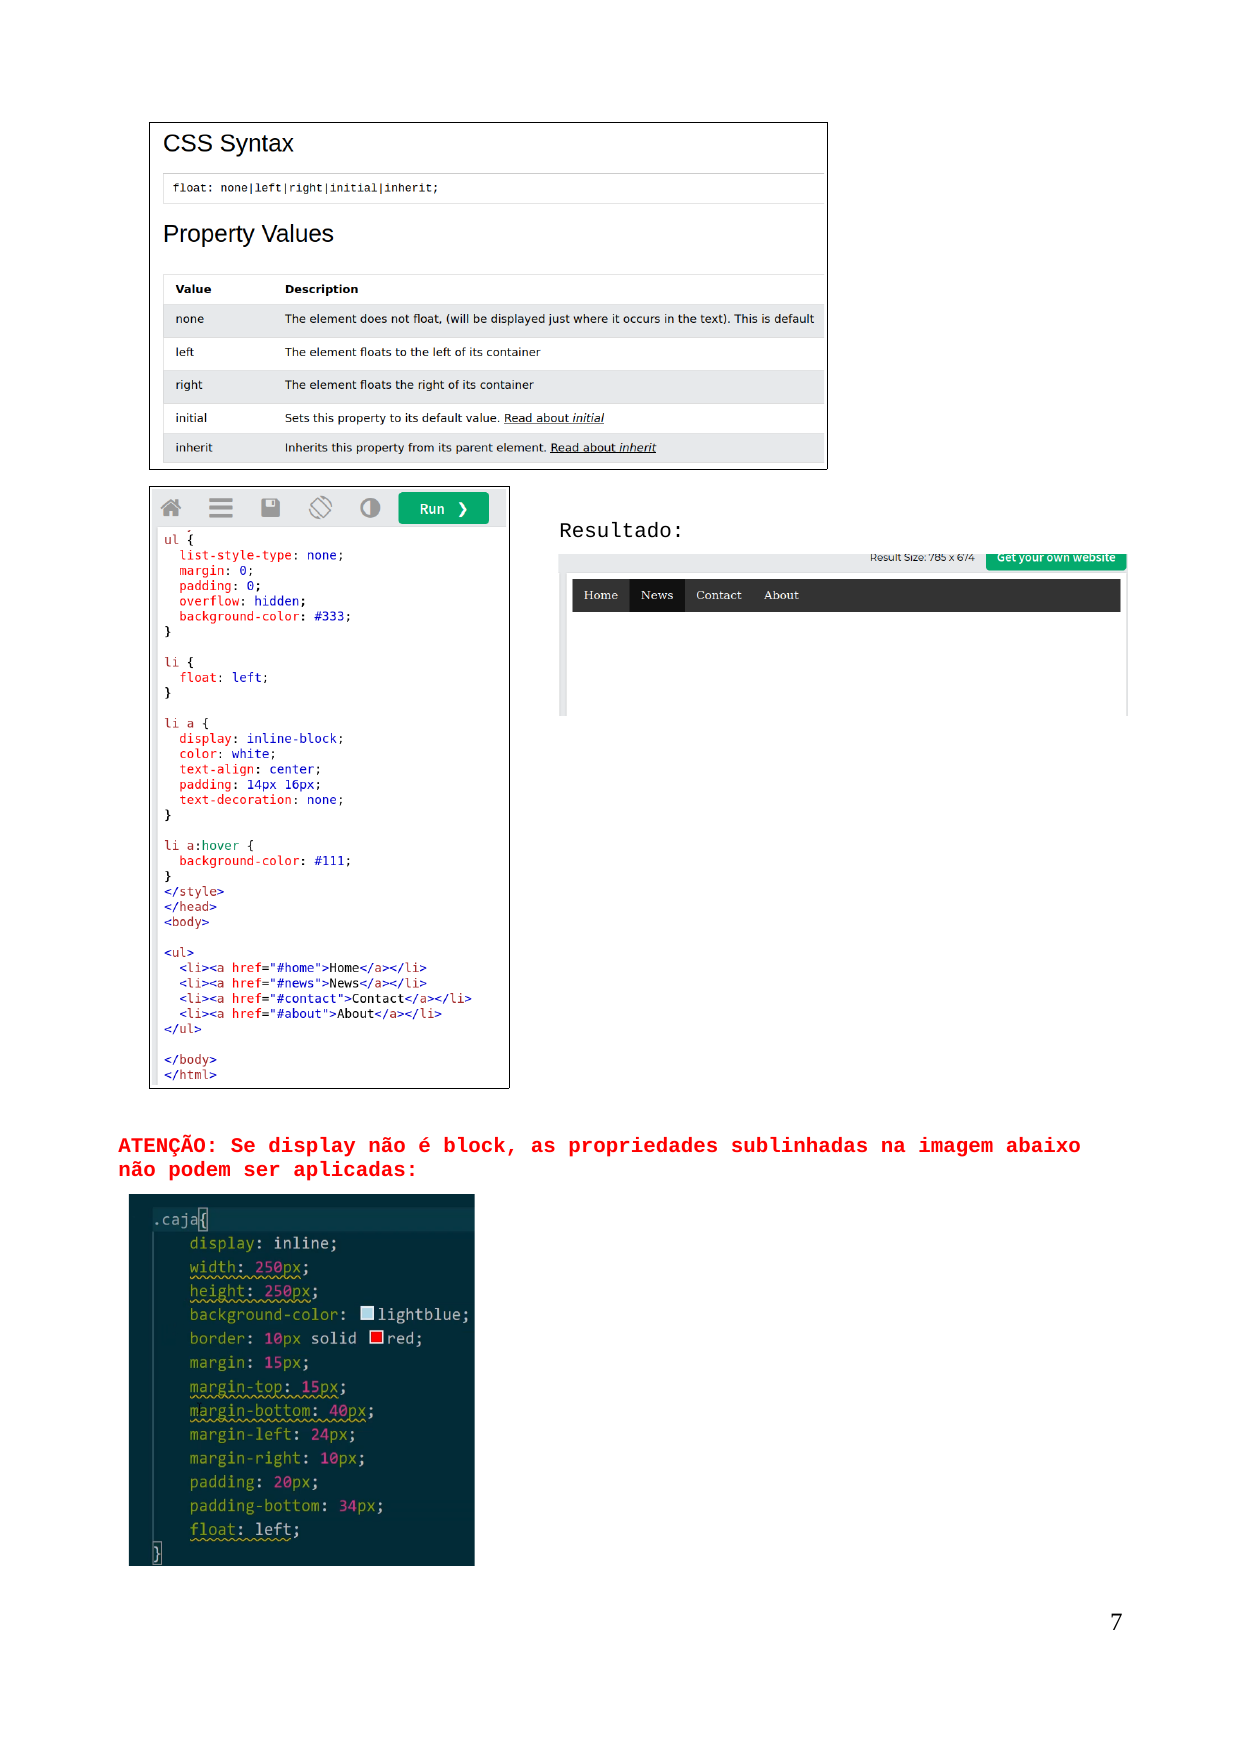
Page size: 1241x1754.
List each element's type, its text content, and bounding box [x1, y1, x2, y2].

picture [219, 1308, 282, 1323]
picture [189, 1284, 311, 1305]
picture [312, 1428, 320, 1440]
picture [191, 1475, 225, 1491]
picture [370, 1330, 384, 1344]
picture [190, 1430, 207, 1440]
picture [191, 1237, 197, 1248]
picture [275, 1356, 281, 1368]
picture [265, 1451, 300, 1467]
picture [273, 1332, 300, 1347]
picture [274, 1476, 310, 1493]
picture [229, 1499, 255, 1516]
picture [284, 1311, 311, 1320]
picture [190, 1308, 216, 1320]
picture [248, 1455, 264, 1463]
picture [228, 1335, 246, 1344]
picture [190, 1406, 216, 1416]
picture [151, 489, 507, 1085]
picture [209, 1260, 225, 1273]
picture [331, 1332, 337, 1344]
picture [257, 1522, 261, 1534]
picture [283, 1500, 291, 1511]
picture [228, 1474, 235, 1488]
picture [416, 1309, 422, 1319]
picture [210, 1452, 245, 1468]
picture [294, 1236, 300, 1248]
picture [190, 1380, 338, 1400]
picture [284, 1358, 300, 1372]
picture [265, 1428, 291, 1440]
picture [311, 1335, 329, 1346]
picture [190, 1358, 207, 1368]
picture [340, 1431, 348, 1440]
picture [237, 1478, 244, 1487]
picture [257, 1428, 264, 1440]
picture [389, 1309, 405, 1323]
picture [218, 1355, 244, 1371]
picture [190, 1455, 207, 1463]
picture [229, 1428, 253, 1440]
picture [228, 1259, 236, 1272]
text ATENÇÃO: Se display não é block, as propriedades sublinhadas na imagem abaixo não podem ser aplicadas: [118, 1135, 1122, 1182]
picture [320, 1429, 337, 1443]
picture [153, 1207, 475, 1231]
picture [407, 1307, 413, 1320]
picture [210, 1359, 216, 1368]
picture [190, 1404, 366, 1422]
picture [453, 1311, 461, 1320]
picture [293, 1500, 300, 1511]
picture [426, 1309, 434, 1320]
picture [201, 1237, 207, 1249]
picture [303, 1237, 307, 1248]
picture [266, 1333, 272, 1346]
picture [312, 1308, 318, 1320]
picture [191, 1499, 225, 1514]
picture [190, 1523, 215, 1542]
picture [190, 1259, 302, 1280]
picture [319, 1311, 338, 1320]
picture [342, 1331, 357, 1346]
picture [397, 1332, 413, 1346]
picture [152, 125, 825, 467]
picture [246, 1478, 255, 1492]
picture [360, 1305, 375, 1320]
picture [275, 1237, 279, 1248]
picture [558, 554, 1128, 716]
picture [210, 1430, 227, 1444]
picture [311, 1240, 329, 1248]
picture [436, 1308, 441, 1320]
picture [265, 1356, 272, 1368]
picture [321, 1452, 358, 1467]
picture [191, 1331, 226, 1346]
picture [302, 1502, 321, 1511]
picture [216, 1523, 293, 1542]
picture [209, 1526, 226, 1535]
picture [444, 1312, 450, 1320]
picture [339, 1500, 375, 1515]
picture [210, 1236, 233, 1252]
text [118, 520, 149, 544]
picture [256, 1404, 272, 1416]
picture [380, 1308, 385, 1320]
picture [312, 1381, 318, 1393]
picture [388, 1335, 395, 1343]
text Resultado: [510, 520, 1122, 544]
picture [237, 1240, 252, 1252]
picture [151, 1541, 162, 1566]
picture [263, 1499, 282, 1512]
picture [283, 1240, 291, 1248]
